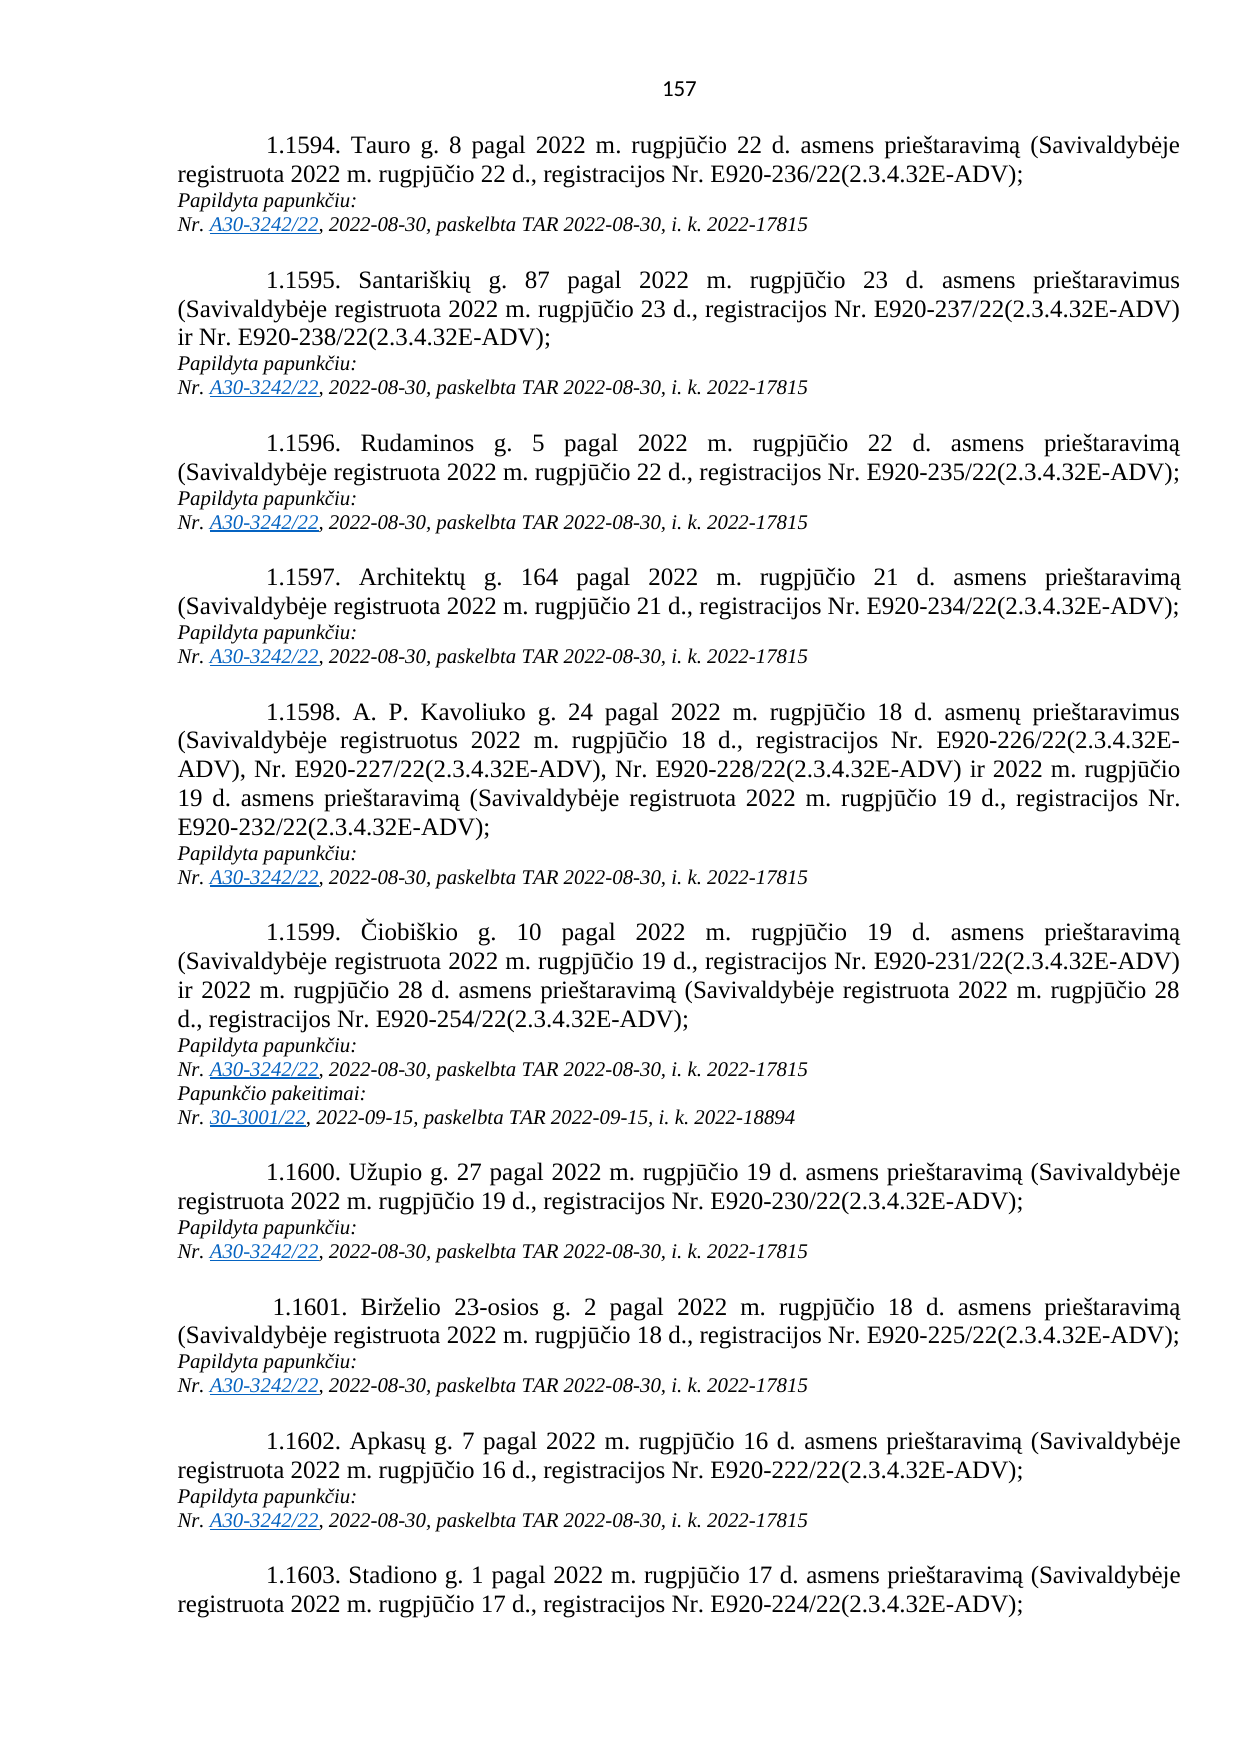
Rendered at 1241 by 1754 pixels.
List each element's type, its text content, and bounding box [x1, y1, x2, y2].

text Nr. A30-3242/22, 2022-08-30, paskelbta TAR 2022-08-30, i. k. 2022-17815 [177, 1239, 1181, 1263]
text 1.1596. Rudaminos g. 5 pagal 2022 m. rugpjūčio 22 d. asmens prieštaravimą (Savivaldybėje registruota 2022 m. rugpjūčio 22 d., registracijos Nr. E920-235/22(2.3.4.32E-ADV); [177, 428, 1181, 486]
text Papildyta papunkčiu: [177, 188, 1181, 212]
text Nr. A30-3242/22, 2022-08-30, paskelbta TAR 2022-08-30, i. k. 2022-17815 [177, 375, 1181, 399]
text 1.1597. Architektų g. 164 pagal 2022 m. rugpjūčio 21 d. asmens prieštaravimą (Savivaldybėje registruota 2022 m. rugpjūčio 21 d., registracijos Nr. E920-234/22(2.3.4.32E-ADV); [177, 562, 1181, 620]
text Papildyta papunkčiu: [177, 1349, 1181, 1373]
text 1.1594. Tauro g. 8 pagal 2022 m. rugpjūčio 22 d. asmens prieštaravimą (Savivaldybėje registruota 2022 m. rugpjūčio 22 d., registracijos Nr. E920-236/22(2.3.4.32E-ADV); [177, 131, 1181, 188]
text 1.1603. Stadiono g. 1 pagal 2022 m. rugpjūčio 17 d. asmens prieštaravimą (Savivaldybėje registruota 2022 m. rugpjūčio 17 d., registracijos Nr. E920-224/22(2.3.4.32E-ADV); [177, 1561, 1181, 1618]
text 1.1602. Apkasų g. 7 pagal 2022 m. rugpjūčio 16 d. asmens prieštaravimą (Savivaldybėje registruota 2022 m. rugpjūčio 16 d., registracijos Nr. E920-222/22(2.3.4.32E-ADV); [177, 1426, 1181, 1484]
text 1.1600. Užupio g. 27 pagal 2022 m. rugpjūčio 19 d. asmens prieštaravimą (Savivaldybėje registruota 2022 m. rugpjūčio 19 d., registracijos Nr. E920-230/22(2.3.4.32E-ADV); [177, 1157, 1181, 1215]
text Nr. A30-3242/22, 2022-08-30, paskelbta TAR 2022-08-30, i. k. 2022-17815 [177, 1373, 1181, 1397]
text Papildyta papunkčiu: [177, 1032, 1181, 1057]
text Nr. A30-3242/22, 2022-08-30, paskelbta TAR 2022-08-30, i. k. 2022-17815 [177, 212, 1181, 236]
text 1.1598. A. P. Kavoliuko g. 24 pagal 2022 m. rugpjūčio 18 d. asmenų prieštaravimus (Savivaldybėje registruotus 2022 m. rugpjūčio 18 d., registracijos Nr. E920-226/22(2.3.4.32E-ADV), Nr. E920-227/22(2.3.4.32E-ADV), Nr. E920-228/22(2.3.4.32E-ADV) ir 2022 m. rugpjūčio 19 d. asmens prieštaravimą (Savivaldybėje registruota 2022 m. rugpjūčio 19 d., registracijos Nr. E920-232/22(2.3.4.32E-ADV); [177, 697, 1181, 841]
text Papildyta papunkčiu: [177, 486, 1181, 510]
text Nr. A30-3242/22, 2022-08-30, paskelbta TAR 2022-08-30, i. k. 2022-17815 [177, 1508, 1181, 1532]
text Papildyta papunkčiu: [177, 351, 1181, 375]
text 1.1599. Čiobiškio g. 10 pagal 2022 m. rugpjūčio 19 d. asmens prieštaravimą (Savivaldybėje registruota 2022 m. rugpjūčio 19 d., registracijos Nr. E920-231/22(2.3.4.32E-ADV) ir 2022 m. rugpjūčio 28 d. asmens prieštaravimą (Savivaldybėje registruota 2022 m. rugpjūčio 28 d., registracijos Nr. E920-254/22(2.3.4.32E-ADV); [177, 917, 1181, 1032]
text Nr. A30-3242/22, 2022-08-30, paskelbta TAR 2022-08-30, i. k. 2022-17815 [177, 510, 1181, 534]
text Nr. A30-3242/22, 2022-08-30, paskelbta TAR 2022-08-30, i. k. 2022-17815 [177, 865, 1181, 889]
text 1.1595. Santariškių g. 87 pagal 2022 m. rugpjūčio 23 d. asmens prieštaravimus (Savivaldybėje registruota 2022 m. rugpjūčio 23 d., registracijos Nr. E920-237/22(2.3.4.32E-ADV) ir Nr. E920-238/22(2.3.4.32E-ADV); [177, 265, 1181, 351]
text 1.1601. Birželio 23-osios g. 2 pagal 2022 m. rugpjūčio 18 d. asmens prieštaravimą (Savivaldybėje registruota 2022 m. rugpjūčio 18 d., registracijos Nr. E920-225/22(2.3.4.32E-ADV); [177, 1292, 1181, 1349]
text Papildyta papunkčiu: [177, 620, 1181, 644]
text Nr. 30-3001/22, 2022-09-15, paskelbta TAR 2022-09-15, i. k. 2022-18894 [177, 1105, 1181, 1129]
text Papunkčio pakeitimai: [177, 1081, 1181, 1105]
text Papildyta papunkčiu: [177, 1484, 1181, 1508]
text Nr. A30-3242/22, 2022-08-30, paskelbta TAR 2022-08-30, i. k. 2022-17815 [177, 644, 1181, 668]
text Nr. A30-3242/22, 2022-08-30, paskelbta TAR 2022-08-30, i. k. 2022-17815 [177, 1057, 1181, 1081]
text Papildyta papunkčiu: [177, 1215, 1181, 1239]
text Papildyta papunkčiu: [177, 841, 1181, 865]
